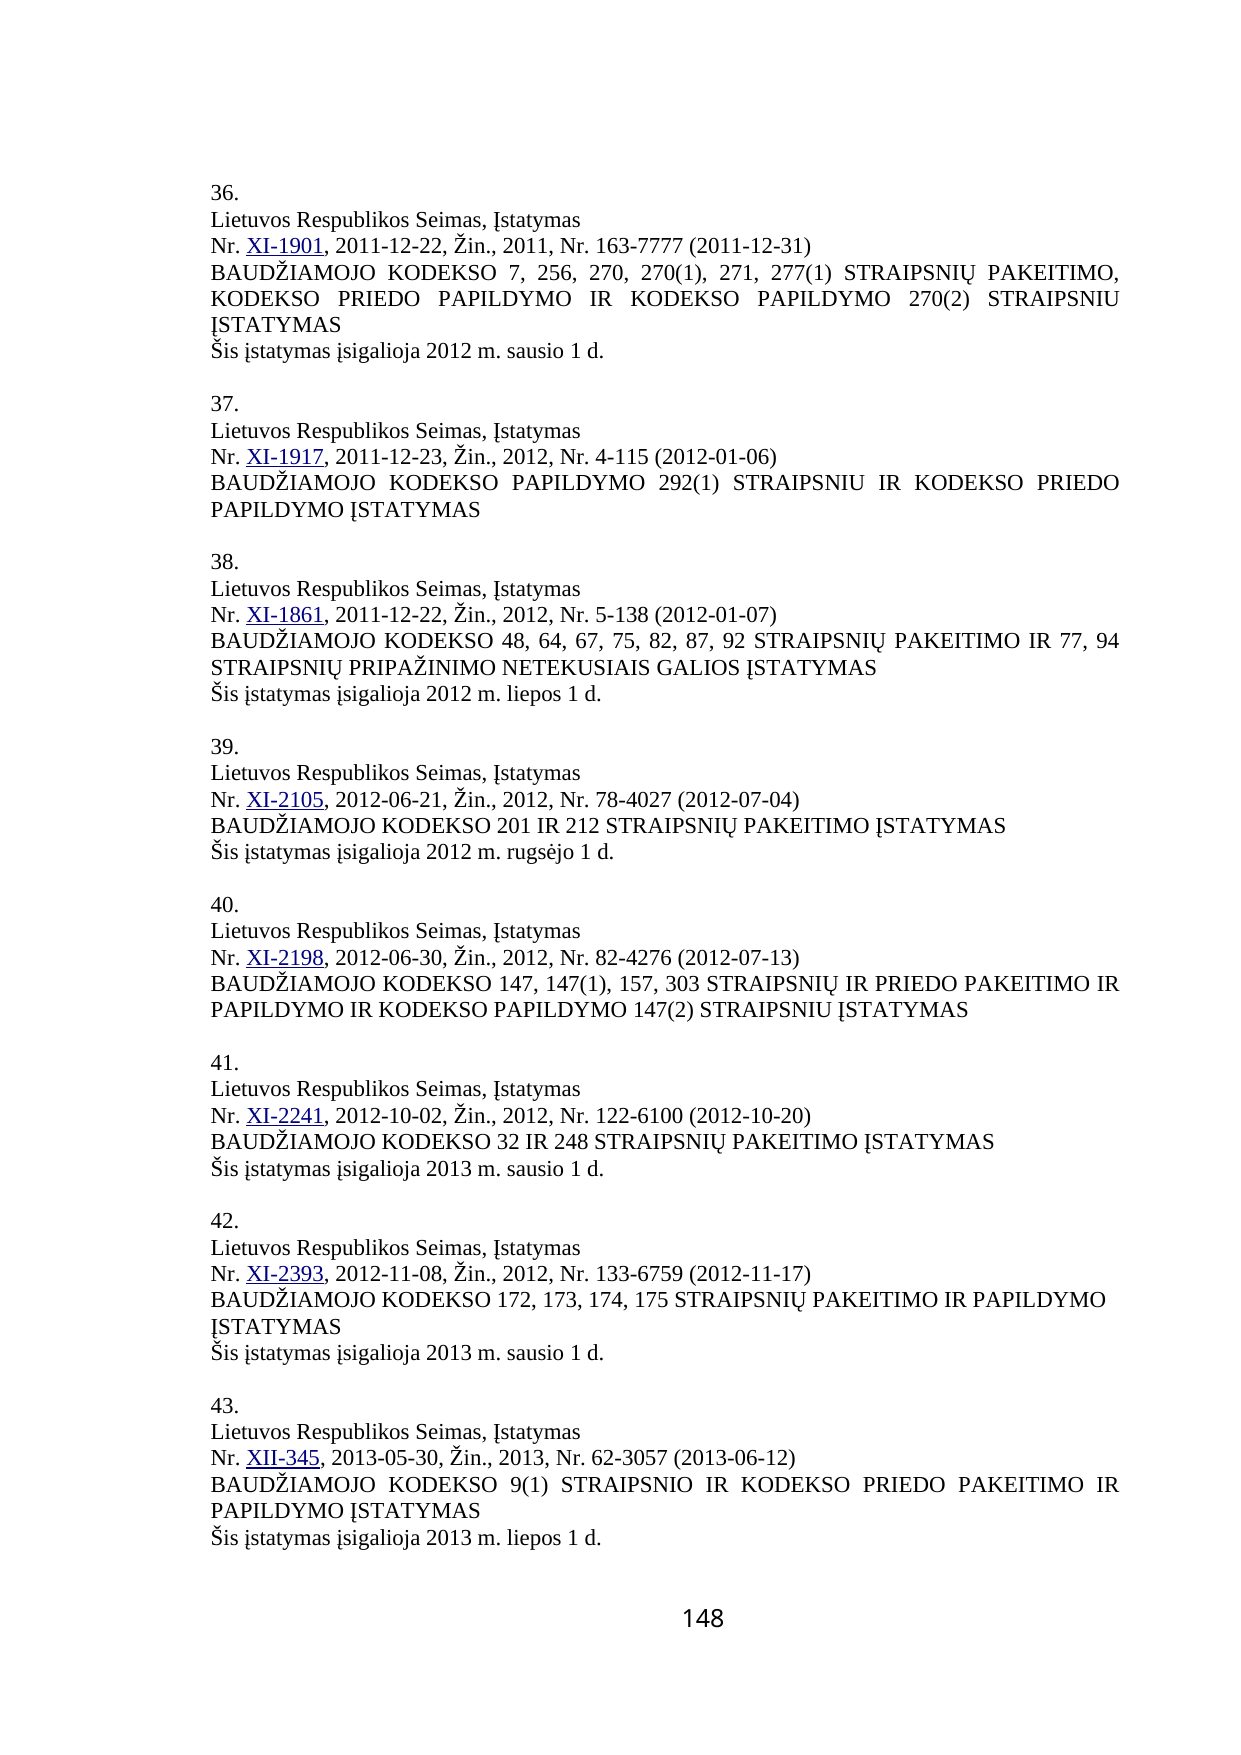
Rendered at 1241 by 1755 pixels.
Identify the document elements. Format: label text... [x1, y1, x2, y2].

text Lietuvos Respublikos Seimas, Įstatymas [210, 1076, 1120, 1102]
text BAUDŽIAMOJO KODEKSO 172, 173, 174, 175 STRAIPSNIŲ PAKEITIMO IR PAPILDYMO ĮSTATYMAS [210, 1286, 1120, 1339]
text BAUDŽIAMOJO KODEKSO 48, 64, 67, 75, 82, 87, 92 STRAIPSNIŲ PAKEITIMO IR 77, 94 STRAIPSNIŲ PRIPAŽINIMO NETEKUSIAIS GALIOS ĮSTATYMAS [210, 627, 1120, 680]
text Lietuvos Respublikos Seimas, Įstatymas [210, 917, 1120, 944]
text BAUDŽIAMOJO KODEKSO 9(1) STRAIPSNIO IR KODEKSO PRIEDO PAKEITIMO IR PAPILDYMO ĮSTATYMAS [210, 1471, 1120, 1523]
text Šis įstatymas įsigalioja 2012 m. liepos 1 d. [210, 680, 1120, 707]
text Šis įstatymas įsigalioja 2012 m. sausio 1 d. [210, 338, 1120, 364]
text BAUDŽIAMOJO KODEKSO 147, 147(1), 157, 303 STRAIPSNIŲ IR PRIEDO PAKEITIMO IR PAPILDYMO IR KODEKSO PAPILDYMO 147(2) STRAIPSNIU ĮSTATYMAS [210, 970, 1120, 1023]
text 40. [210, 891, 1120, 917]
text Nr. XI-2198, 2012-06-30, Žin., 2012, Nr. 82-4276 (2012-07-13) [210, 944, 1120, 970]
text Šis įstatymas įsigalioja 2013 m. sausio 1 d. [210, 1154, 1120, 1181]
text Nr. XI-2105, 2012-06-21, Žin., 2012, Nr. 78-4027 (2012-07-04) [210, 786, 1120, 812]
text BAUDŽIAMOJO KODEKSO 201 IR 212 STRAIPSNIŲ PAKEITIMO ĮSTATYMAS [210, 812, 1120, 838]
text Nr. XI-2241, 2012-10-02, Žin., 2012, Nr. 122-6100 (2012-10-20) [210, 1102, 1120, 1128]
text 38. [210, 548, 1120, 575]
text 42. [210, 1207, 1120, 1234]
text Lietuvos Respublikos Seimas, Įstatymas [210, 417, 1120, 443]
text Lietuvos Respublikos Seimas, Įstatymas [210, 575, 1120, 601]
text Nr. XI-2393, 2012-11-08, Žin., 2012, Nr. 133-6759 (2012-11-17) [210, 1260, 1120, 1286]
text Lietuvos Respublikos Seimas, Įstatymas [210, 759, 1120, 786]
text 41. [210, 1049, 1120, 1076]
text 37. [210, 390, 1120, 417]
text Nr. XI-1901, 2011-12-22, Žin., 2011, Nr. 163-7777 (2011-12-31) [210, 232, 1120, 258]
text Nr. XI-1861, 2011-12-22, Žin., 2012, Nr. 5-138 (2012-01-07) [210, 601, 1120, 627]
text BAUDŽIAMOJO KODEKSO PAPILDYMO 292(1) STRAIPSNIU IR KODEKSO PRIEDO PAPILDYMO ĮSTATYMAS [210, 469, 1120, 522]
text BAUDŽIAMOJO KODEKSO 7, 256, 270, 270(1), 271, 277(1) STRAIPSNIŲ PAKEITIMO, KODEKSO PRIEDO PAPILDYMO IR KODEKSO PAPILDYMO 270(2) STRAIPSNIU ĮSTATYMAS [210, 258, 1120, 338]
text Nr. XII-345, 2013-05-30, Žin., 2013, Nr. 62-3057 (2013-06-12) [210, 1444, 1120, 1471]
text Lietuvos Respublikos Seimas, Įstatymas [210, 1234, 1120, 1260]
text Šis įstatymas įsigalioja 2013 m. liepos 1 d. [210, 1523, 1120, 1550]
text Šis įstatymas įsigalioja 2013 m. sausio 1 d. [210, 1339, 1120, 1365]
text Nr. XI-1917, 2011-12-23, Žin., 2012, Nr. 4-115 (2012-01-06) [210, 443, 1120, 469]
text Šis įstatymas įsigalioja 2012 m. rugsėjo 1 d. [210, 838, 1120, 865]
text Lietuvos Respublikos Seimas, Įstatymas [210, 1418, 1120, 1444]
text BAUDŽIAMOJO KODEKSO 32 IR 248 STRAIPSNIŲ PAKEITIMO ĮSTATYMAS [210, 1128, 1120, 1154]
text 39. [210, 733, 1120, 759]
text Lietuvos Respublikos Seimas, Įstatymas [210, 206, 1120, 232]
text 36. [210, 179, 1120, 206]
text 43. [210, 1392, 1120, 1418]
